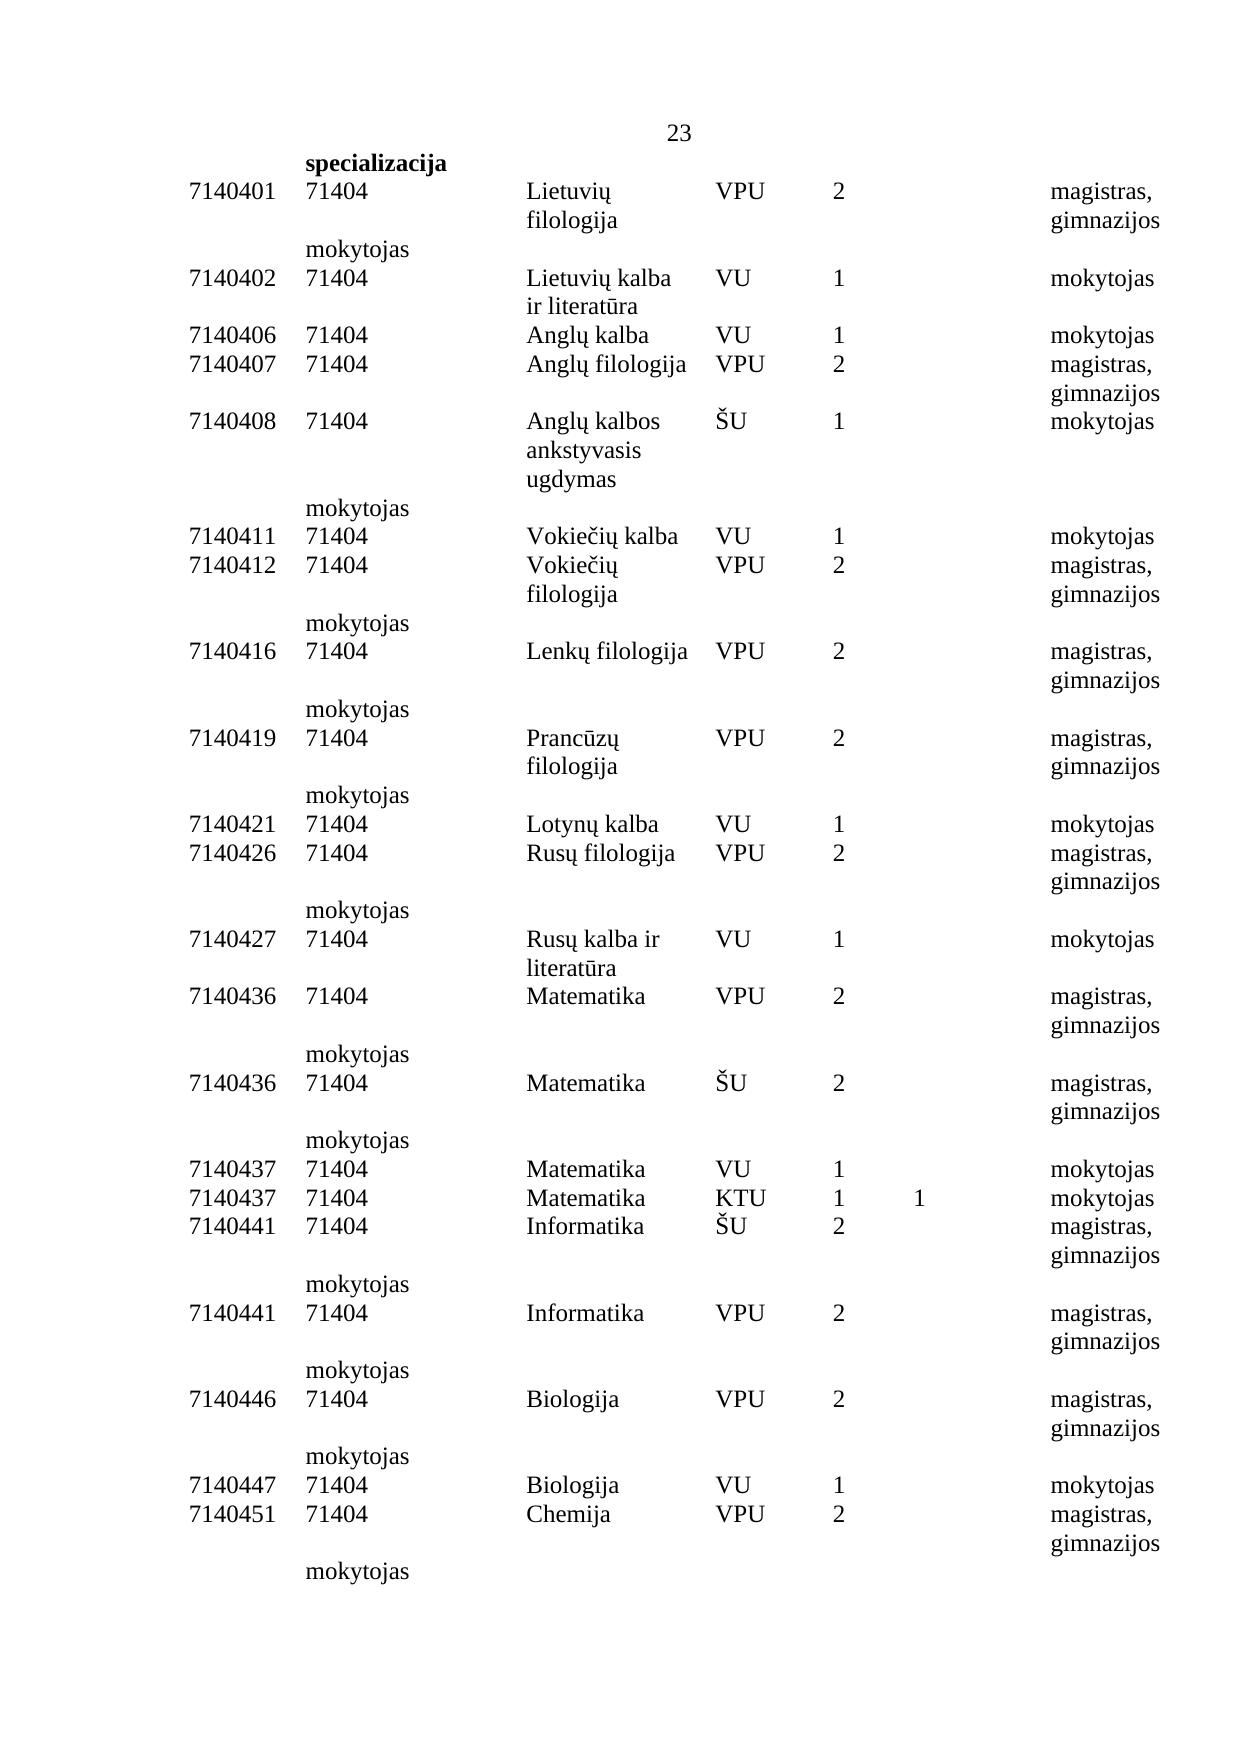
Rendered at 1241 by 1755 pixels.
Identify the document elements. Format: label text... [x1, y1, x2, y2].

table_cell 2 [821, 1211, 902, 1269]
table_cell mokytojas [1039, 809, 1197, 838]
table_cell [704, 1269, 821, 1298]
table_cell [704, 895, 821, 924]
table_cell [1039, 608, 1197, 636]
table_cell 7140412 [177, 550, 294, 608]
table_cell [902, 1556, 973, 1585]
table_cell [902, 263, 973, 320]
table_cell [902, 1039, 973, 1068]
table_cell [902, 1470, 973, 1499]
table_cell [821, 1125, 902, 1154]
table_cell [515, 1125, 704, 1154]
table_cell [902, 320, 973, 349]
table_cell ŠU [704, 406, 821, 493]
table_cell mokytojas [1039, 1183, 1197, 1211]
table_cell [1039, 1556, 1197, 1585]
table_cell mokytojas [294, 234, 515, 263]
table_cell [177, 1556, 294, 1585]
table_cell [515, 694, 704, 723]
table_cell [973, 521, 1039, 550]
table_cell Biologija [515, 1384, 704, 1441]
table_cell ŠU [704, 1068, 821, 1125]
table_cell Lenkų filologija [515, 636, 704, 694]
table_cell [973, 176, 1039, 234]
table_cell 71404 [294, 1384, 515, 1441]
table_cell [1202, 1556, 1207, 1585]
table_cell [1197, 1556, 1202, 1585]
table_cell Matematika [515, 981, 704, 1039]
table_cell [902, 1211, 973, 1269]
table_cell 7140441 [177, 1211, 294, 1269]
table_cell [973, 1211, 1039, 1269]
table_cell [515, 234, 704, 263]
table_cell magistras, gimnazijos [1039, 1068, 1197, 1125]
table_cell VPU [704, 723, 821, 780]
table_cell [1197, 406, 1202, 493]
table_cell [973, 1298, 1039, 1355]
table_cell [515, 1039, 704, 1068]
table_cell [177, 493, 294, 521]
table_cell 1 [821, 1470, 902, 1499]
table_cell [704, 1039, 821, 1068]
table_cell [1197, 1298, 1202, 1355]
table_cell [1202, 1068, 1207, 1125]
table_cell [1202, 809, 1207, 838]
table_cell [704, 493, 821, 521]
table_cell [1202, 636, 1207, 694]
table_cell 2 [821, 176, 902, 234]
table_cell Lietuvių kalba ir literatūra [515, 263, 704, 320]
table_cell mokytojas [1039, 521, 1197, 550]
table_cell 7140407 [177, 349, 294, 406]
table_cell [902, 981, 973, 1039]
table_cell [973, 1355, 1039, 1384]
table_cell [821, 694, 902, 723]
table_cell 1 [821, 263, 902, 320]
table_cell [1202, 1154, 1207, 1183]
table_cell [1197, 176, 1202, 234]
table_cell VPU [704, 550, 821, 608]
table_cell [973, 924, 1039, 981]
table_cell VU [704, 809, 821, 838]
table_cell [902, 550, 973, 608]
table_cell [1039, 148, 1197, 176]
table_cell [821, 1441, 902, 1470]
table_cell 7140408 [177, 406, 294, 493]
table_cell Informatika [515, 1298, 704, 1355]
table_cell 7140447 [177, 1470, 294, 1499]
table_cell [902, 1355, 973, 1384]
table_cell [973, 809, 1039, 838]
table_cell [1202, 780, 1207, 809]
table_cell VPU [704, 1499, 821, 1556]
table_cell 2 [821, 636, 902, 694]
table_cell magistras, gimnazijos [1039, 1499, 1197, 1556]
table_cell 71404 [294, 636, 515, 694]
table_cell 71404 [294, 406, 515, 493]
table_cell [902, 1125, 973, 1154]
table_cell [515, 895, 704, 924]
table_cell 71404 [294, 1211, 515, 1269]
table_cell Anglų kalba [515, 320, 704, 349]
table_cell [177, 234, 294, 263]
table_cell [1202, 521, 1207, 550]
table_cell mokytojas [1039, 924, 1197, 981]
table_cell [821, 1039, 902, 1068]
table_cell [1197, 924, 1202, 981]
table_cell [1197, 1499, 1202, 1556]
table_cell [177, 780, 294, 809]
table_cell [515, 148, 704, 176]
table_cell magistras, gimnazijos [1039, 838, 1197, 895]
table_cell [1202, 1499, 1207, 1556]
table_cell [1197, 1154, 1202, 1183]
table_cell [1202, 1470, 1207, 1499]
table_cell VPU [704, 1298, 821, 1355]
table_cell mokytojas [1039, 263, 1197, 320]
table_cell [902, 608, 973, 636]
table_cell [1202, 1441, 1207, 1470]
table_cell 71404 [294, 521, 515, 550]
table_cell [1197, 550, 1202, 608]
table_cell [1202, 1269, 1207, 1298]
table_cell [973, 838, 1039, 895]
table_cell [1197, 1355, 1202, 1384]
table_cell [1039, 1039, 1197, 1068]
table_cell VU [704, 320, 821, 349]
table_cell mokytojas [294, 608, 515, 636]
table_cell [821, 780, 902, 809]
table_cell KTU [704, 1183, 821, 1211]
table_cell [177, 1441, 294, 1470]
table_cell [902, 838, 973, 895]
table_cell [704, 608, 821, 636]
table_cell [973, 148, 1039, 176]
table_cell [1197, 1269, 1202, 1298]
table_cell [1202, 608, 1207, 636]
table_cell 7140419 [177, 723, 294, 780]
table_cell [1202, 493, 1207, 521]
table_cell [1202, 1355, 1207, 1384]
table_cell [515, 1441, 704, 1470]
table_cell 71404 [294, 1154, 515, 1183]
table_cell Lotynų kalba [515, 809, 704, 838]
table_cell [177, 1125, 294, 1154]
table_cell [973, 320, 1039, 349]
table_cell VU [704, 1470, 821, 1499]
table_cell [1039, 1355, 1197, 1384]
table_cell [704, 148, 821, 176]
table_cell [902, 1384, 973, 1441]
table_cell [515, 1269, 704, 1298]
table_cell [1197, 1125, 1202, 1154]
table_cell 7140426 [177, 838, 294, 895]
table_cell [1197, 1211, 1202, 1269]
table_cell [1197, 1384, 1202, 1441]
table_cell [973, 1154, 1039, 1183]
table_cell [1197, 608, 1202, 636]
table_cell 7140401 [177, 176, 294, 234]
table_cell [973, 1039, 1039, 1068]
table_cell [1202, 1298, 1207, 1355]
table_cell [1202, 838, 1207, 895]
table_cell [177, 148, 294, 176]
table_cell [973, 981, 1039, 1039]
table_cell Informatika [515, 1211, 704, 1269]
table_cell Lietuvių filologija [515, 176, 704, 234]
table_cell VU [704, 263, 821, 320]
table_cell 71404 [294, 809, 515, 838]
table_cell mokytojas [294, 1556, 515, 1585]
table_cell [1202, 263, 1207, 320]
table_cell [1202, 176, 1207, 234]
table_cell [1197, 1039, 1202, 1068]
table_cell VPU [704, 349, 821, 406]
table_cell [973, 1556, 1039, 1585]
table_cell [973, 234, 1039, 263]
table_cell mokytojas [1039, 406, 1197, 493]
table_cell 71404 [294, 176, 515, 234]
table_cell 71404 [294, 1068, 515, 1125]
table_cell [821, 1269, 902, 1298]
table_cell [515, 1556, 704, 1585]
table_cell 71404 [294, 263, 515, 320]
table_cell [1202, 234, 1207, 263]
table_cell magistras, gimnazijos [1039, 176, 1197, 234]
table_cell Matematika [515, 1068, 704, 1125]
table_cell mokytojas [294, 1125, 515, 1154]
table_cell mokytojas [1039, 1470, 1197, 1499]
table_cell 2 [821, 981, 902, 1039]
table_cell 71404 [294, 1183, 515, 1211]
table_cell mokytojas [294, 1355, 515, 1384]
table_cell Rusų filologija [515, 838, 704, 895]
table_cell magistras, gimnazijos [1039, 550, 1197, 608]
table_cell [973, 1183, 1039, 1211]
table_cell 1 [821, 809, 902, 838]
table_cell magistras, gimnazijos [1039, 1211, 1197, 1269]
table_cell [902, 521, 973, 550]
table_cell [973, 1269, 1039, 1298]
table_cell [177, 1039, 294, 1068]
table_cell 7140451 [177, 1499, 294, 1556]
table_cell 7140437 [177, 1154, 294, 1183]
table_cell [902, 1298, 973, 1355]
table_cell [973, 406, 1039, 493]
table_cell [973, 608, 1039, 636]
table_cell [821, 234, 902, 263]
table_cell [1197, 521, 1202, 550]
table_cell 7140441 [177, 1298, 294, 1355]
table_cell 2 [821, 1499, 902, 1556]
table_cell [821, 148, 902, 176]
table_cell [973, 493, 1039, 521]
table_cell ŠU [704, 1211, 821, 1269]
table_cell [1197, 895, 1202, 924]
table_cell [902, 176, 973, 234]
table_cell [973, 1470, 1039, 1499]
table_cell [902, 1499, 973, 1556]
table_cell [1039, 694, 1197, 723]
table_cell Chemija [515, 1499, 704, 1556]
table_cell [177, 1355, 294, 1384]
table_cell [821, 608, 902, 636]
table_cell [1202, 320, 1207, 349]
table_cell 2 [821, 838, 902, 895]
table_cell [973, 550, 1039, 608]
table_cell [515, 608, 704, 636]
table_cell [1197, 148, 1202, 176]
table_cell [1197, 493, 1202, 521]
table_cell [1197, 723, 1202, 780]
table_cell magistras, gimnazijos [1039, 981, 1197, 1039]
table_cell [821, 1355, 902, 1384]
table_cell 2 [821, 1384, 902, 1441]
table_cell [902, 723, 973, 780]
table_cell Rusų kalba ir literatūra [515, 924, 704, 981]
table_cell 71404 [294, 1298, 515, 1355]
table_cell mokytojas [294, 895, 515, 924]
table_cell [1197, 234, 1202, 263]
table_cell [704, 1125, 821, 1154]
table_cell Anglų kalbos ankstyvasis ugdymas [515, 406, 704, 493]
table_cell 71404 [294, 1499, 515, 1556]
table_cell [1197, 809, 1202, 838]
table_cell VU [704, 924, 821, 981]
table_cell [973, 636, 1039, 694]
table_cell magistras, gimnazijos [1039, 349, 1197, 406]
table_cell [973, 1499, 1039, 1556]
table_cell Biologija [515, 1470, 704, 1499]
table_cell 71404 [294, 320, 515, 349]
table_cell magistras, gimnazijos [1039, 1384, 1197, 1441]
table_cell mokytojas [294, 1441, 515, 1470]
table_cell [515, 780, 704, 809]
table_cell VPU [704, 1384, 821, 1441]
table_cell [1202, 924, 1207, 981]
table_cell 7140421 [177, 809, 294, 838]
table_cell [973, 780, 1039, 809]
table_cell 7140411 [177, 521, 294, 550]
table_cell [1197, 838, 1202, 895]
table_cell [515, 493, 704, 521]
table_cell 1 [821, 1154, 902, 1183]
table_cell mokytojas [1039, 1154, 1197, 1183]
table_cell [902, 924, 973, 981]
table_cell magistras, gimnazijos [1039, 723, 1197, 780]
table_cell [821, 493, 902, 521]
table_cell Matematika [515, 1154, 704, 1183]
table_cell [1197, 1183, 1202, 1211]
table_cell [902, 780, 973, 809]
table_cell 71404 [294, 349, 515, 406]
table_cell [902, 1269, 973, 1298]
table_cell [973, 1441, 1039, 1470]
table_cell mokytojas [294, 694, 515, 723]
table_cell 2 [821, 550, 902, 608]
table_cell VU [704, 1154, 821, 1183]
table_cell [177, 608, 294, 636]
table_cell [1197, 1441, 1202, 1470]
table_cell [1202, 550, 1207, 608]
table_cell [902, 809, 973, 838]
table_cell [1197, 981, 1202, 1039]
table_cell [973, 263, 1039, 320]
table_cell [1039, 780, 1197, 809]
table_cell 2 [821, 349, 902, 406]
table_cell [902, 148, 973, 176]
table_cell [973, 1125, 1039, 1154]
table_cell [1197, 780, 1202, 809]
table_cell 7140416 [177, 636, 294, 694]
table_cell [902, 1441, 973, 1470]
table_cell [1202, 1211, 1207, 1269]
table_cell mokytojas [1039, 320, 1197, 349]
table_cell [704, 1355, 821, 1384]
table_cell [704, 780, 821, 809]
table_cell 71404 [294, 550, 515, 608]
table_cell [973, 723, 1039, 780]
table_cell [1039, 1269, 1197, 1298]
table_cell specializacija [294, 148, 515, 176]
table_cell [973, 349, 1039, 406]
table_cell [1197, 320, 1202, 349]
table_cell 71404 [294, 723, 515, 780]
table_cell VPU [704, 636, 821, 694]
table_cell [704, 1556, 821, 1585]
table_cell 2 [821, 723, 902, 780]
table_cell [1197, 349, 1202, 406]
table_cell [1202, 895, 1207, 924]
table_cell [902, 349, 973, 406]
table_cell [1197, 636, 1202, 694]
table_cell [1202, 148, 1207, 176]
table_cell [973, 1384, 1039, 1441]
table_cell 1 [821, 320, 902, 349]
table_cell VPU [704, 176, 821, 234]
table_cell [1202, 1039, 1207, 1068]
table_cell [1202, 1183, 1207, 1211]
table_cell 7140436 [177, 1068, 294, 1125]
table_cell mokytojas [294, 1039, 515, 1068]
table_cell [515, 1355, 704, 1384]
table_cell [902, 406, 973, 493]
table_cell 1 [821, 406, 902, 493]
table_cell [902, 895, 973, 924]
table_cell 1 [902, 1183, 973, 1211]
table_cell [902, 234, 973, 263]
table_cell 2 [821, 1298, 902, 1355]
table_cell mokytojas [294, 1269, 515, 1298]
table_cell mokytojas [294, 780, 515, 809]
table_cell Prancūzų filologija [515, 723, 704, 780]
table_cell Vokiečių filologija [515, 550, 704, 608]
table_cell Anglų filologija [515, 349, 704, 406]
table_cell 1 [821, 521, 902, 550]
table_cell [1039, 895, 1197, 924]
table_cell 71404 [294, 981, 515, 1039]
table_cell 71404 [294, 1470, 515, 1499]
table_cell 7140427 [177, 924, 294, 981]
table_cell [973, 895, 1039, 924]
table_cell [973, 694, 1039, 723]
table_cell [1202, 406, 1207, 493]
table_cell 71404 [294, 838, 515, 895]
table_cell Matematika [515, 1183, 704, 1211]
table_cell [902, 636, 973, 694]
table_cell VPU [704, 838, 821, 895]
table_cell [1197, 1068, 1202, 1125]
table_cell 7140402 [177, 263, 294, 320]
table_cell Vokiečių kalba [515, 521, 704, 550]
table_cell [1202, 694, 1207, 723]
table_cell [1197, 694, 1202, 723]
table_cell 1 [821, 1183, 902, 1211]
table_cell 2 [821, 1068, 902, 1125]
table_cell [1202, 1125, 1207, 1154]
table_cell [704, 234, 821, 263]
table_cell 7140437 [177, 1183, 294, 1211]
table_cell [1039, 1125, 1197, 1154]
table_cell [704, 1441, 821, 1470]
table_cell mokytojas [294, 493, 515, 521]
table_cell magistras, gimnazijos [1039, 636, 1197, 694]
table_cell [177, 1269, 294, 1298]
table_cell 7140446 [177, 1384, 294, 1441]
table_cell [1202, 349, 1207, 406]
table_cell [1197, 1470, 1202, 1499]
table_cell 7140406 [177, 320, 294, 349]
table_cell [973, 1068, 1039, 1125]
table_cell [1202, 981, 1207, 1039]
table_cell [902, 1068, 973, 1125]
table_cell [1202, 723, 1207, 780]
table_cell VU [704, 521, 821, 550]
table_cell [177, 895, 294, 924]
table_cell [902, 694, 973, 723]
table_cell [902, 1154, 973, 1183]
table_cell magistras, gimnazijos [1039, 1298, 1197, 1355]
table_cell 7140436 [177, 981, 294, 1039]
table_cell 71404 [294, 924, 515, 981]
table_cell VPU [704, 981, 821, 1039]
table_cell [1202, 1384, 1207, 1441]
table_cell [1039, 493, 1197, 521]
table_cell [902, 493, 973, 521]
table_cell [1039, 234, 1197, 263]
table_cell [704, 694, 821, 723]
table_cell 1 [821, 924, 902, 981]
table_cell [1197, 263, 1202, 320]
table_cell [177, 694, 294, 723]
table_cell [821, 895, 902, 924]
table_cell [821, 1556, 902, 1585]
table_cell [1039, 1441, 1197, 1470]
